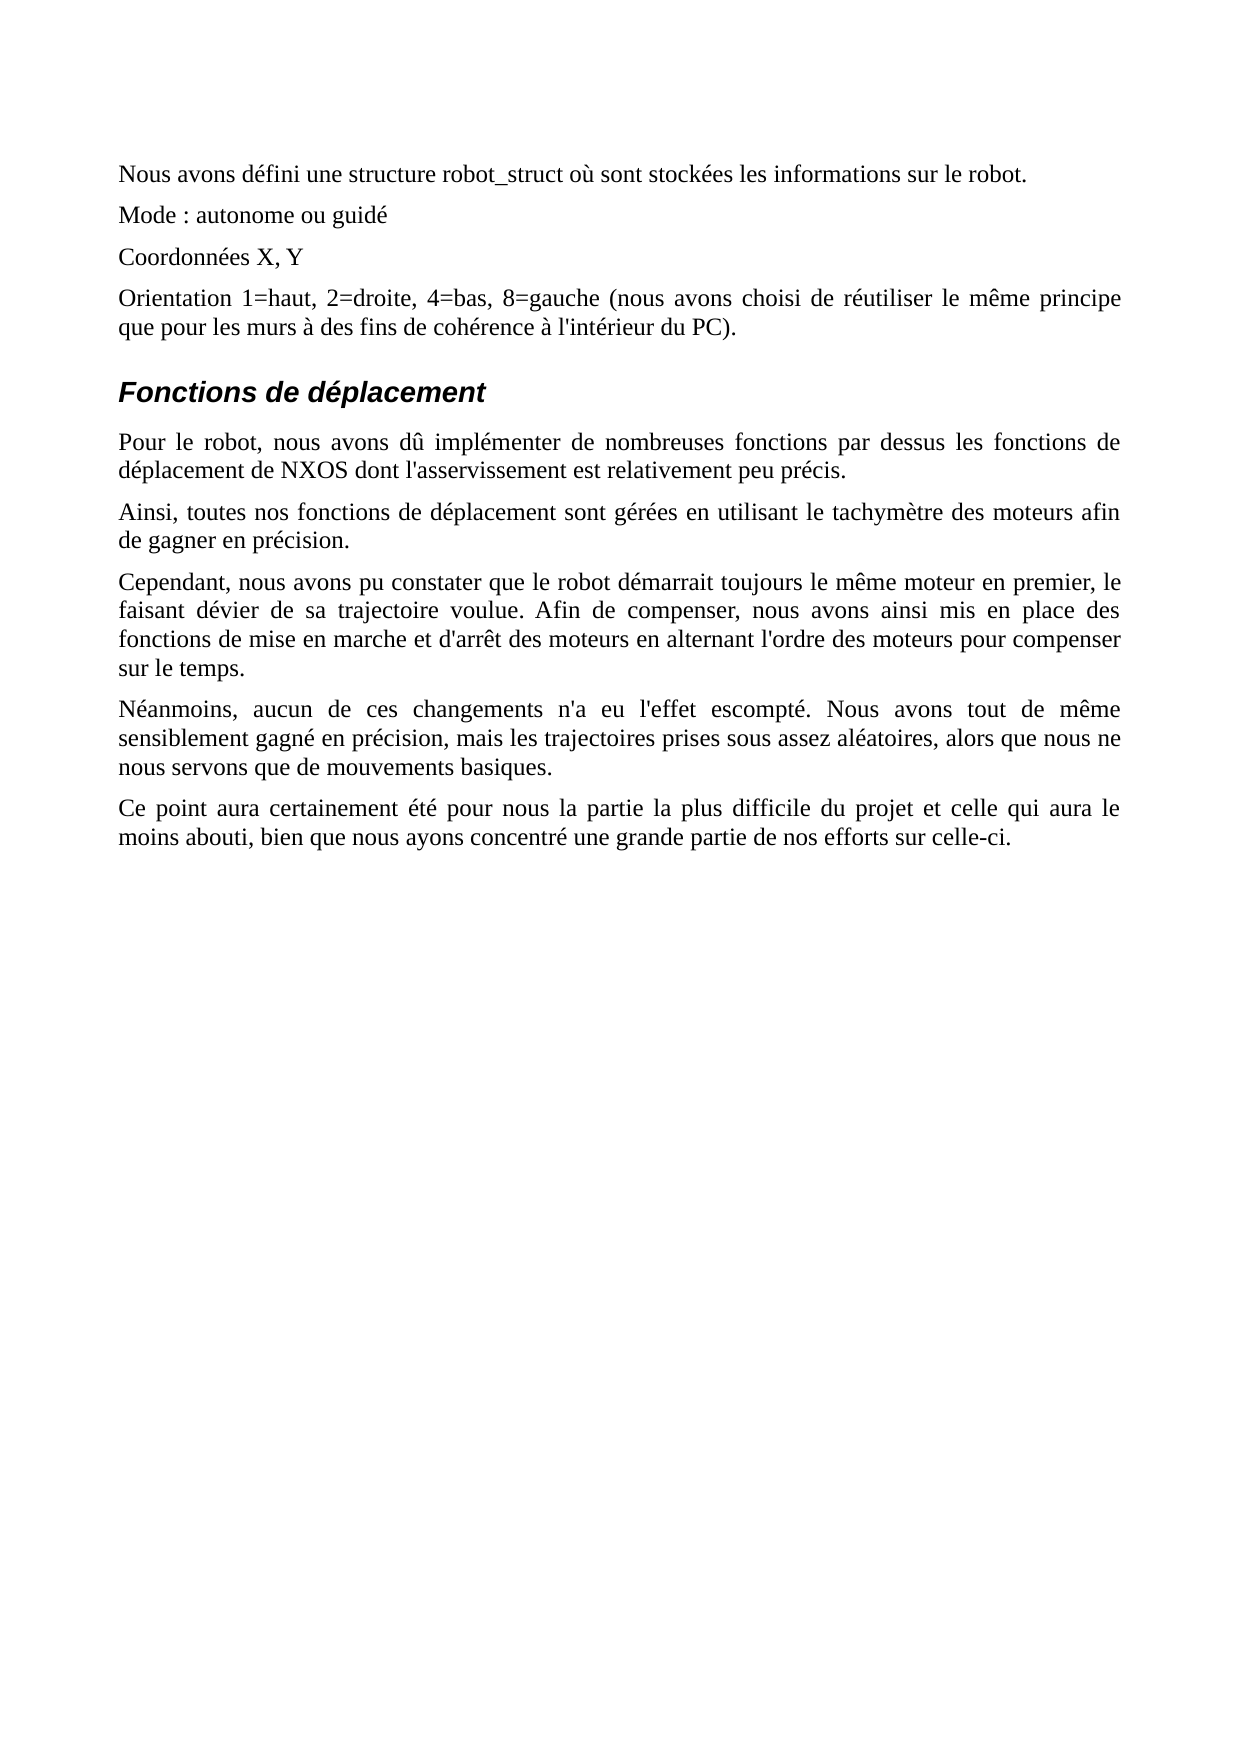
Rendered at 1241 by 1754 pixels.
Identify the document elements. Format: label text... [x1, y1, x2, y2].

subtitle Fonctions de déplacement [118, 375, 1122, 408]
text Coordonnées X, Y [118, 242, 1122, 271]
text Nous avons défini une structure robot_struct où sont stockées les informations sur le robot. [118, 159, 1122, 188]
text Néanmoins, aucun de ces changements n'a eu l'effet escompté. Nous avons tout de même sensiblement gagné en précision, mais les trajectoires prises sous assez aléatoires, alors que nous ne nous servons que de mouvements basiques. [118, 694, 1122, 781]
text Pour le robot, nous avons dû implémenter de nombreuses fonctions par dessus les fonctions de déplacement de NXOS dont l'asservissement est relativement peu précis. [118, 427, 1122, 484]
text Ce point aura certainement été pour nous la partie la plus difficile du projet et celle qui aura le moins abouti, bien que nous ayons concentré une grande partie de nos efforts sur celle-ci. [118, 793, 1122, 851]
text Orientation 1=haut, 2=droite, 4=bas, 8=gauche (nous avons choisi de réutiliser le même principe que pour les murs à des fins de cohérence à l'intérieur du PC). [118, 283, 1122, 341]
text Mode : autonome ou guidé [118, 201, 1122, 229]
text Ainsi, toutes nos fonctions de déplacement sont gérées en utilisant le tachymètre des moteurs afin de gagner en précision. [118, 497, 1122, 554]
text Cependant, nous avons pu constater que le robot démarrait toujours le même moteur en premier, le faisant dévier de sa trajectoire voulue. Afin de compenser, nous avons ainsi mis en place des fonctions de mise en marche et d'arrêt des moteurs en alternant l'ordre des moteurs pour compenser sur le temps. [118, 567, 1122, 682]
